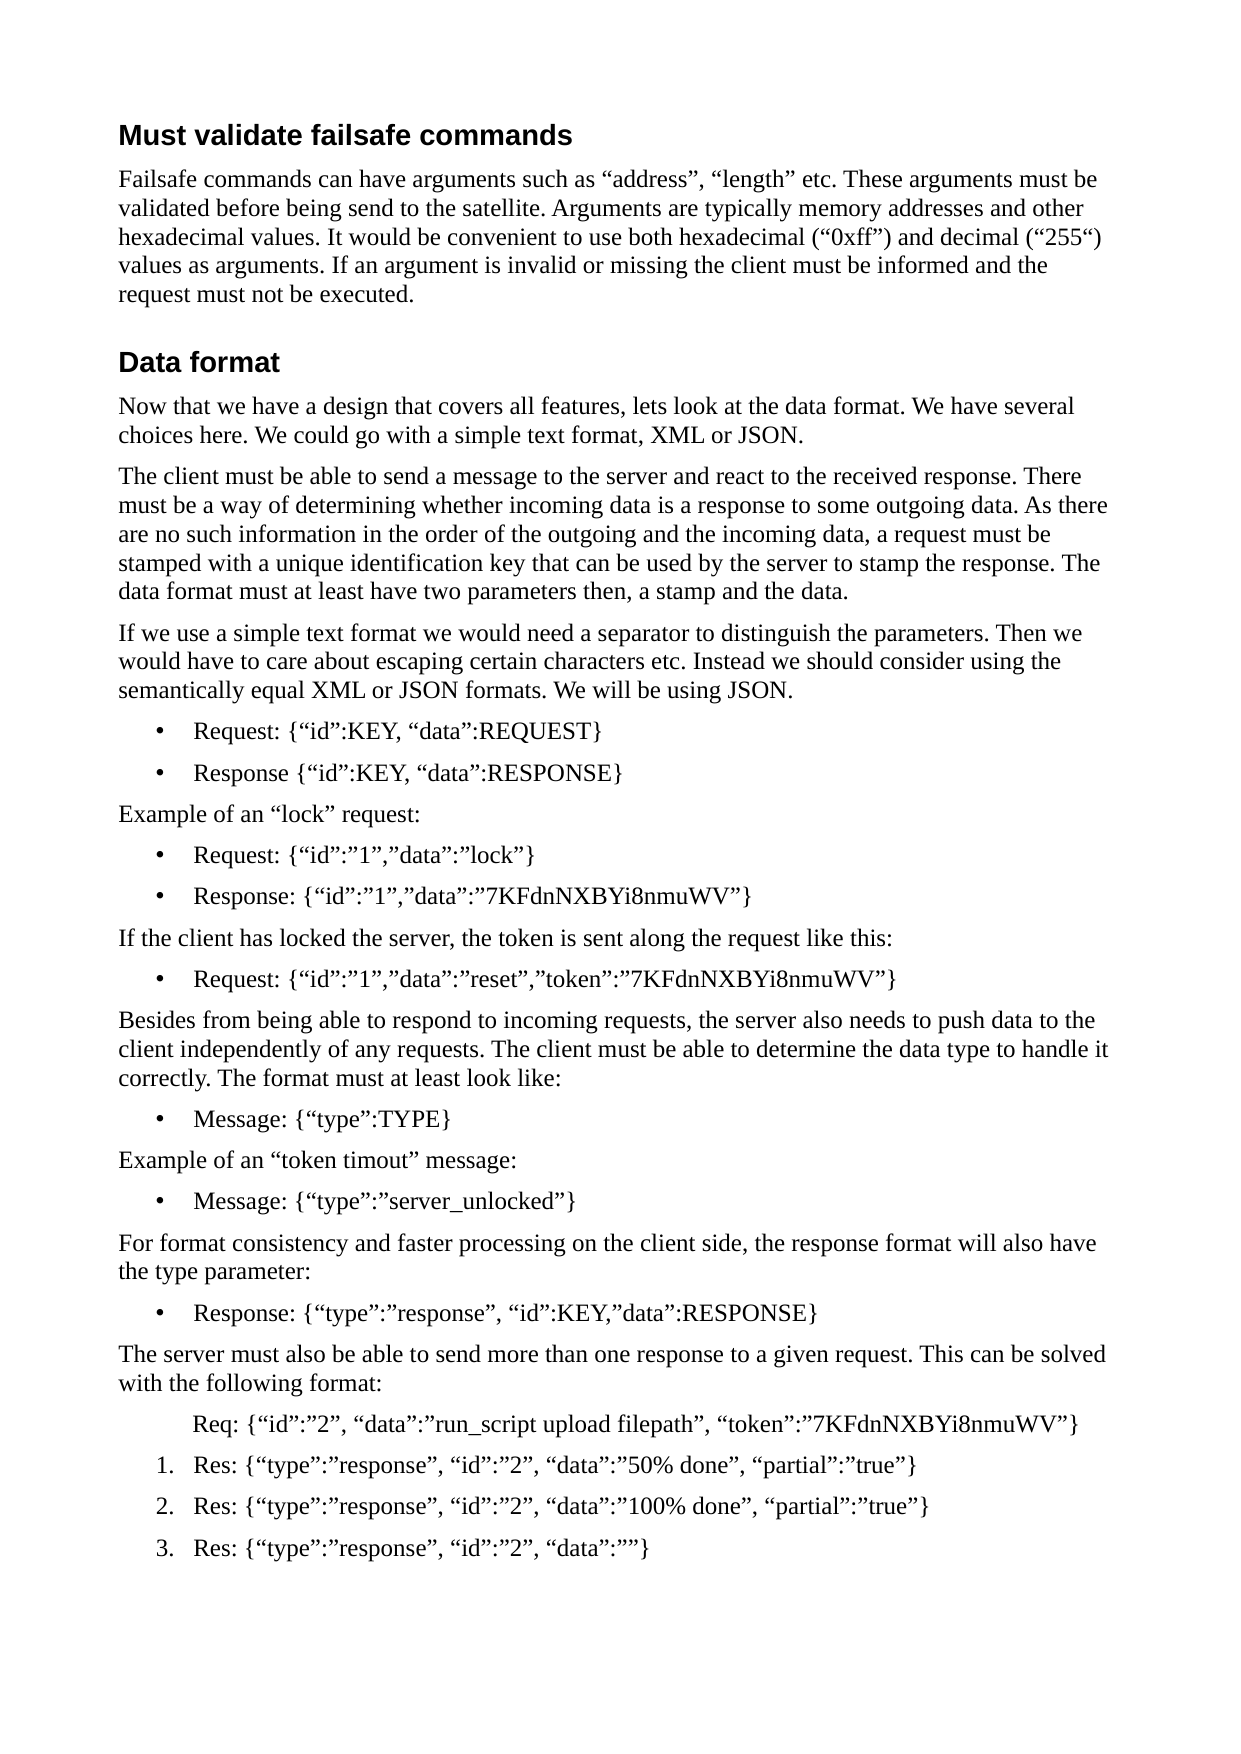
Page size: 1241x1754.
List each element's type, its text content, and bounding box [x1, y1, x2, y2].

list Res: {“type”:”response”, “id”:”2”, “data”:”100% done”, “partial”:”true”} [156, 1491, 1122, 1520]
subtitle Data format [118, 345, 1122, 379]
text Failsafe commands can have arguments such as “address”, “length” etc. These arguments must be validated before being send to the satellite. Arguments are typically memory addresses and other hexadecimal values. It would be convenient to use both hexadecimal (“0xff”) and decimal (“255“) values as arguments. If an argument is invalid or missing the client must be informed and the request must not be executed. [118, 164, 1122, 308]
text The server must also be able to send more than one response to a given request. This can be solved with the following format: [118, 1339, 1122, 1396]
text The client must be able to send a message to the server and react to the received response. There must be a way of determining whether incoming data is a response to some outgoing data. As there are no such information in the order of the outgoing and the incoming data, a request must be stamped with a unique identification key that can be used by the server to stamp the response. The data format must at least have two parameters then, a stamp and the data. [118, 461, 1122, 605]
text Besides from being able to respond to incoming requests, the server also needs to push data to the client independently of any requests. The client must be able to determine the data type to handle it correctly. The format must at least look like: [118, 1005, 1122, 1091]
subtitle Must validate failsafe commands [118, 118, 1122, 152]
list Request: {“id”:”1”,”data”:”reset”,”token”:”7KFdnNXBYi8nmuWV”} [156, 964, 1122, 993]
list Response: {“type”:”response”, “id”:KEY,”data”:RESPONSE} [156, 1298, 1122, 1326]
text Example of an “lock” request: [118, 799, 1122, 828]
text Req: {“id”:”2”, “data”:”run_script upload filepath”, “token”:”7KFdnNXBYi8nmuWV”} [118, 1409, 1122, 1438]
text If we use a simple text format we would need a separator to distinguish the parameters. Then we would have to care about escaping certain characters etc. Instead we should consider using the semantically equal XML or JSON formats. We will be using JSON. [118, 618, 1122, 704]
text For format consistency and faster processing on the client side, the response format will also have the type parameter: [118, 1228, 1122, 1285]
text Now that we have a design that covers all features, lets look at the data format. We have several choices here. We could go with a simple text format, XML or JSON. [118, 391, 1122, 449]
list Response: {“id”:”1”,”data”:”7KFdnNXBYi8nmuWV”} [156, 881, 1122, 910]
text If the client has locked the server, the token is sent along the request like this: [118, 923, 1122, 951]
list Message: {“type”:TYPE} [156, 1104, 1122, 1133]
list Message: {“type”:”server_unlocked”} [156, 1186, 1122, 1215]
text Example of an “token timout” message: [118, 1145, 1122, 1174]
list Request: {“id”:”1”,”data”:”lock”} [156, 840, 1122, 869]
list Response {“id”:KEY, “data”:RESPONSE} [156, 758, 1122, 786]
list Request: {“id”:KEY, “data”:REQUEST} [156, 716, 1122, 745]
list Res: {“type”:”response”, “id”:”2”, “data”:””} [156, 1533, 1122, 1561]
list Res: {“type”:”response”, “id”:”2”, “data”:”50% done”, “partial”:”true”} [156, 1450, 1122, 1479]
